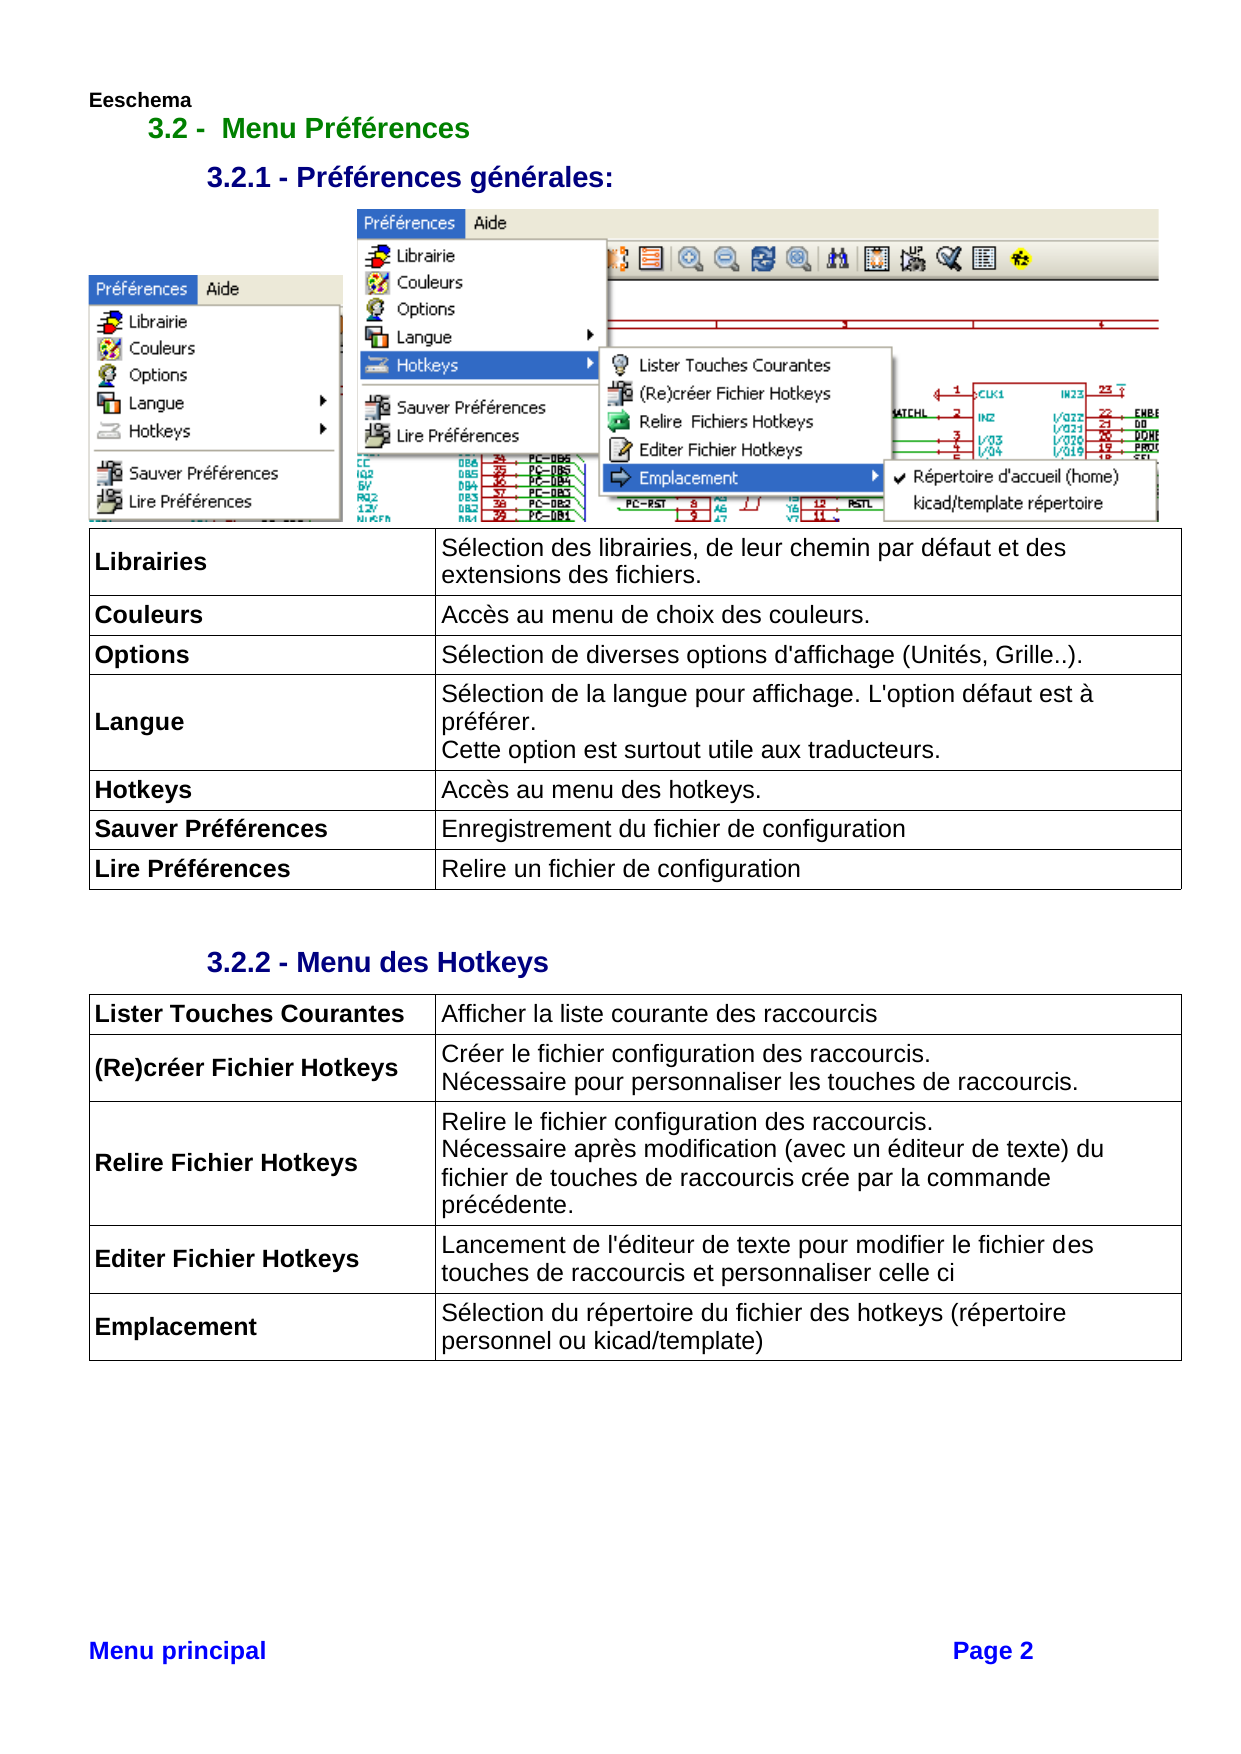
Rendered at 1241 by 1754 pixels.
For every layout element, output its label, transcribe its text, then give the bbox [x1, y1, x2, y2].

table_cell Couleurs [90, 596, 435, 635]
subtitle Menu Préférences [148, 112, 1181, 144]
table_cell Sélection de la langue pour affichage. L'option défaut est à préférer. Cette option est surtout utile aux traducteurs. [436, 675, 1181, 770]
table_cell Relire Fichier Hotkeys [90, 1102, 435, 1225]
table_header Afficher la liste courante des raccourcis [436, 995, 1181, 1034]
table_cell Accès au menu des hotkeys. [436, 771, 1181, 810]
table_cell Enregistrement du fichier de configuration [436, 811, 1181, 849]
table_cell Créer le fichier configuration des raccourcis. Nécessaire pour personnaliser les touches de raccourcis. [436, 1035, 1181, 1101]
table_header Lister Touches Courantes [90, 995, 435, 1034]
table_header Librairies [90, 529, 435, 595]
table_cell Relire le fichier configuration des raccourcis. Nécessaire après modification (avec un éditeur de texte) du fichier de touches de raccourcis crée par la commande précédente. [436, 1102, 1181, 1225]
subtitle Préférences générales: [207, 161, 1181, 193]
table_cell Options [90, 636, 435, 674]
table_cell Emplacement [90, 1294, 435, 1360]
picture [88, 275, 343, 522]
table_cell Sauver Préférences [90, 811, 435, 849]
table_cell (Re)créer Fichier Hotkeys [90, 1035, 435, 1101]
table_cell Sélection de diverses options d'affichage (Unités, Grille..). [436, 636, 1181, 674]
table_cell Langue [90, 675, 435, 770]
table_header Sélection des librairies, de leur chemin par défaut et des extensions des fichiers. [436, 529, 1181, 595]
picture [357, 209, 1159, 522]
table_cell Hotkeys [90, 771, 435, 810]
table_cell Accès au menu de choix des couleurs. [436, 596, 1181, 635]
table_cell Lire Préférences [90, 850, 435, 889]
table_cell Sélection du répertoire du fichier des hotkeys (répertoire personnel ou kicad/template) [436, 1294, 1181, 1360]
table_cell Lancement de l'éditeur de texte pour modifier le fichier des touches de raccourcis et personnaliser celle ci [436, 1226, 1181, 1293]
table_cell Relire un fichier de configuration [436, 850, 1181, 889]
subtitle Menu des Hotkeys [207, 946, 1181, 978]
table_cell Editer Fichier Hotkeys [90, 1226, 435, 1293]
